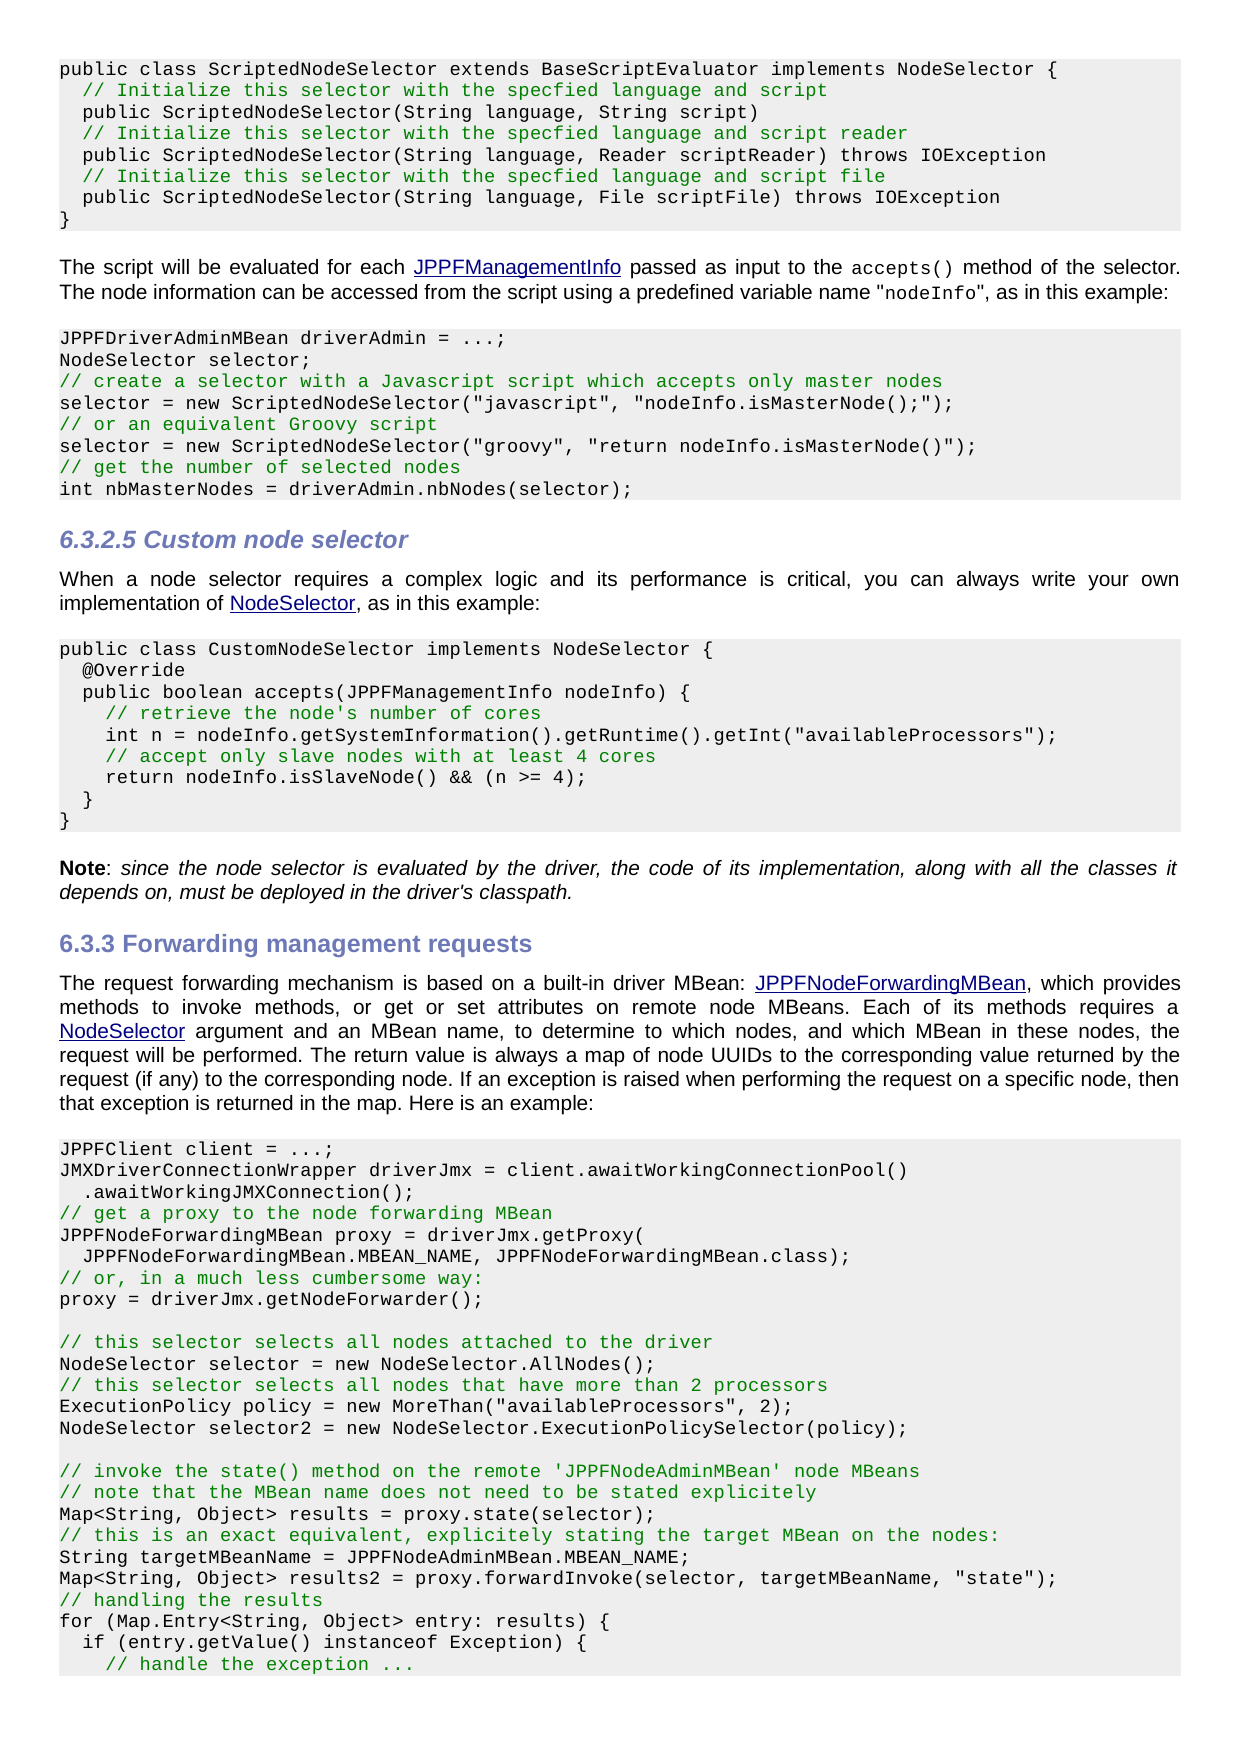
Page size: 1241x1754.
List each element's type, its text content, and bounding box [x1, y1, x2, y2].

text int nbMasterNodes = driverAdmin.nbNodes(selector); [59, 479, 1181, 500]
text // this selector selects all nodes attached to the driver [59, 1332, 1181, 1354]
text ExecutionPolicy policy = new MoreThan("availableProcessors", 2); [59, 1397, 1181, 1418]
text JPPFClient client = ...; [59, 1139, 1181, 1161]
text // Initialize this selector with the specfied language and script file [59, 166, 1181, 188]
text NodeSelector selector = new NodeSelector.AllNodes(); [59, 1354, 1181, 1375]
text NodeSelector selector; [59, 350, 1181, 372]
text JPPFDriverAdminMBean driverAdmin = ...; [59, 329, 1181, 350]
text public ScriptedNodeSelector(String language, Reader scriptReader) throws IOException [59, 145, 1181, 166]
text // note that the MBean name does not need to be stated explicitely [59, 1483, 1181, 1504]
text Map<String, Object> results2 = proxy.forwardInvoke(selector, targetMBeanName, "state"); [59, 1568, 1181, 1590]
text // or an equivalent Groovy script [59, 414, 1181, 436]
text public ScriptedNodeSelector(String language, String script) [59, 102, 1181, 123]
text Note: since the node selector is evaluated by the driver, the code of its implementation, along with all the classes it depends on, must be deployed in the driver's classpath. [59, 856, 1181, 904]
text The request forwarding mechanism is based on a built-in driver MBean: JPPFNodeForwardingMBean, which provides methods to invoke methods, or get or set attributes on remote node MBeans. Each of its methods requires a NodeSelector argument and an MBean name, to determine to which nodes, and which MBean in these nodes, the request will be performed. The return value is always a map of node UUIDs to the corresponding value returned by the request (if any) to the corresponding node. If an exception is raised when performing the request on a specific node, then that exception is returned in the map. Here is an example: [59, 971, 1181, 1115]
subtitle Forwarding management requests [59, 929, 1181, 958]
text } [59, 789, 1181, 811]
text // Initialize this selector with the specfied language and script [59, 81, 1181, 102]
text } [59, 811, 1181, 832]
text // get the number of selected nodes [59, 457, 1181, 479]
text public class ScriptedNodeSelector extends BaseScriptEvaluator implements NodeSelector { [59, 59, 1181, 81]
text // retrieve the node's number of cores [59, 703, 1181, 725]
text // handle the exception ... [59, 1654, 1181, 1676]
text if (entry.getValue() instanceof Exception) { [59, 1633, 1181, 1654]
text // create a selector with a Javascript script which accepts only master nodes [59, 372, 1181, 393]
text selector = new ScriptedNodeSelector("groovy", "return nodeInfo.isMasterNode()"); [59, 436, 1181, 457]
text public class CustomNodeSelector implements NodeSelector { [59, 639, 1181, 661]
text // or, in a much less cumbersome way: [59, 1268, 1181, 1289]
text NodeSelector selector2 = new NodeSelector.ExecutionPolicySelector(policy); [59, 1418, 1181, 1440]
text // this is an exact equivalent, explicitely stating the target MBean on the nodes: [59, 1526, 1181, 1547]
text JMXDriverConnectionWrapper driverJmx = client.awaitWorkingConnectionPool() [59, 1161, 1181, 1182]
text selector = new ScriptedNodeSelector("javascript", "nodeInfo.isMasterNode();"); [59, 393, 1181, 414]
text // handling the results [59, 1590, 1181, 1611]
text Map<String, Object> results = proxy.state(selector); [59, 1504, 1181, 1526]
text // Initialize this selector with the specfied language and script reader [59, 123, 1181, 145]
text // accept only slave nodes with at least 4 cores [59, 746, 1181, 768]
text proxy = driverJmx.getNodeForwarder(); [59, 1289, 1181, 1311]
text .awaitWorkingJMXConnection(); [59, 1182, 1181, 1204]
text int n = nodeInfo.getSystemInformation().getRuntime().getInt("availableProcessors"); [59, 725, 1181, 746]
text When a node selector requires a complex logic and its performance is critical, you can always write your own implementation of NodeSelector, as in this example: [59, 567, 1181, 615]
text for (Map.Entry<String, Object> entry: results) { [59, 1611, 1181, 1633]
text JPPFNodeForwardingMBean proxy = driverJmx.getProxy( [59, 1225, 1181, 1247]
subtitle Custom node selector [59, 525, 1181, 554]
text @Override [59, 661, 1181, 682]
text return nodeInfo.isSlaveNode() && (n >= 4); [59, 768, 1181, 789]
text // get a proxy to the node forwarding MBean [59, 1204, 1181, 1225]
text The script will be evaluated for each JPPFManagementInfo passed as input to the accepts() method of the selector. The node information can be accessed from the script using a predefined variable name "nodeInfo", as in this example: [59, 255, 1181, 304]
text public boolean accepts(JPPFManagementInfo nodeInfo) { [59, 682, 1181, 703]
text public ScriptedNodeSelector(String language, File scriptFile) throws IOException [59, 188, 1181, 209]
text } [59, 209, 1181, 231]
text JPPFNodeForwardingMBean.MBEAN_NAME, JPPFNodeForwardingMBean.class); [59, 1247, 1181, 1268]
text String targetMBeanName = JPPFNodeAdminMBean.MBEAN_NAME; [59, 1547, 1181, 1568]
text // invoke the state() method on the remote 'JPPFNodeAdminMBean' node MBeans [59, 1461, 1181, 1483]
text // this selector selects all nodes that have more than 2 processors [59, 1375, 1181, 1397]
